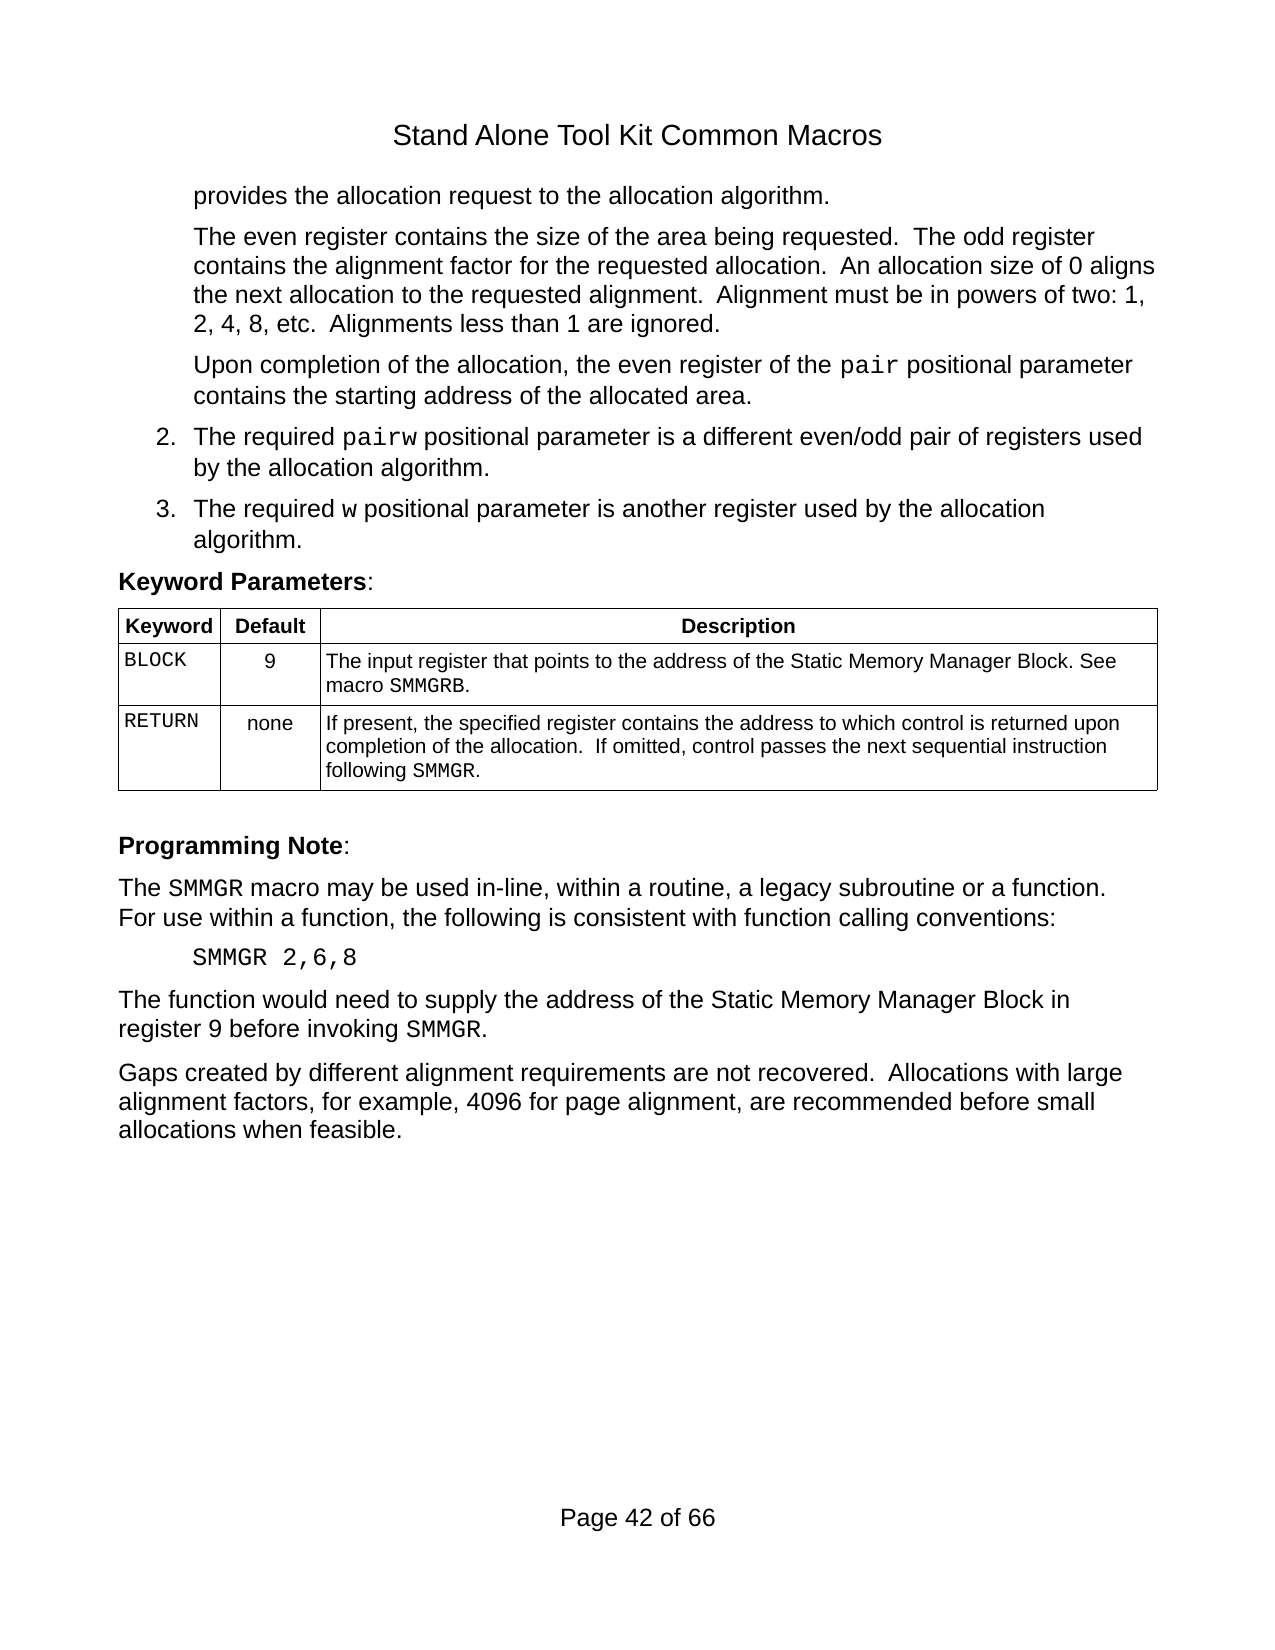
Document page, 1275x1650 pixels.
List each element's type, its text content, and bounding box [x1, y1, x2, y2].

table_header Default [221, 609, 320, 643]
list The required w positional parameter is another register used by the allocation algorithm. [156, 494, 1157, 554]
table_cell The input register that points to the address of the Static Memory Manager Block. See macro SMMGRB. [321, 644, 1157, 704]
table_cell RETURN [119, 706, 220, 790]
table_header Description [321, 609, 1157, 643]
list provides the allocation request to the allocation algorithm. [156, 181, 1157, 210]
table_header Keyword [119, 609, 220, 643]
text Gaps created by different alignment requirements are not recovered. Allocations with large alignment factors, for example, 4096 for page alignment, are recommended before small allocations when feasible. [118, 1058, 1157, 1144]
list The even register contains the size of the area being requested. The odd register contains the alignment factor for the requested allocation. An allocation size of 0 aligns the next allocation to the requested alignment. Alignment must be in powers of two: 1, 2, 4, 8, etc. Alignments less than 1 are ignored. [156, 222, 1157, 337]
table_cell BLOCK [119, 644, 220, 704]
list Upon completion of the allocation, the even register of the pair positional parameter contains the starting address of the allocated area. [156, 350, 1157, 409]
table_cell none [221, 706, 320, 790]
table_cell 9 [221, 644, 320, 704]
text Keyword Parameters: [118, 566, 1157, 595]
text SMMGR 2,6,8 [192, 945, 1157, 973]
text Programming Note: [118, 831, 1157, 860]
text The SMMGR macro may be used in-line, within a routine, a legacy subroutine or a function. For use within a function, the following is consistent with function calling conventions: [118, 872, 1157, 932]
list The required pairw positional parameter is a different even/odd pair of registers used by the allocation algorithm. [156, 422, 1157, 482]
table_cell If present, the specified register contains the address to which control is returned upon completion of the allocation. If omitted, control passes the next sequential instruction following SMMGR. [321, 706, 1157, 790]
text The function would need to supply the address of the Static Memory Manager Block in register 9 before invoking SMMGR. [118, 986, 1157, 1045]
